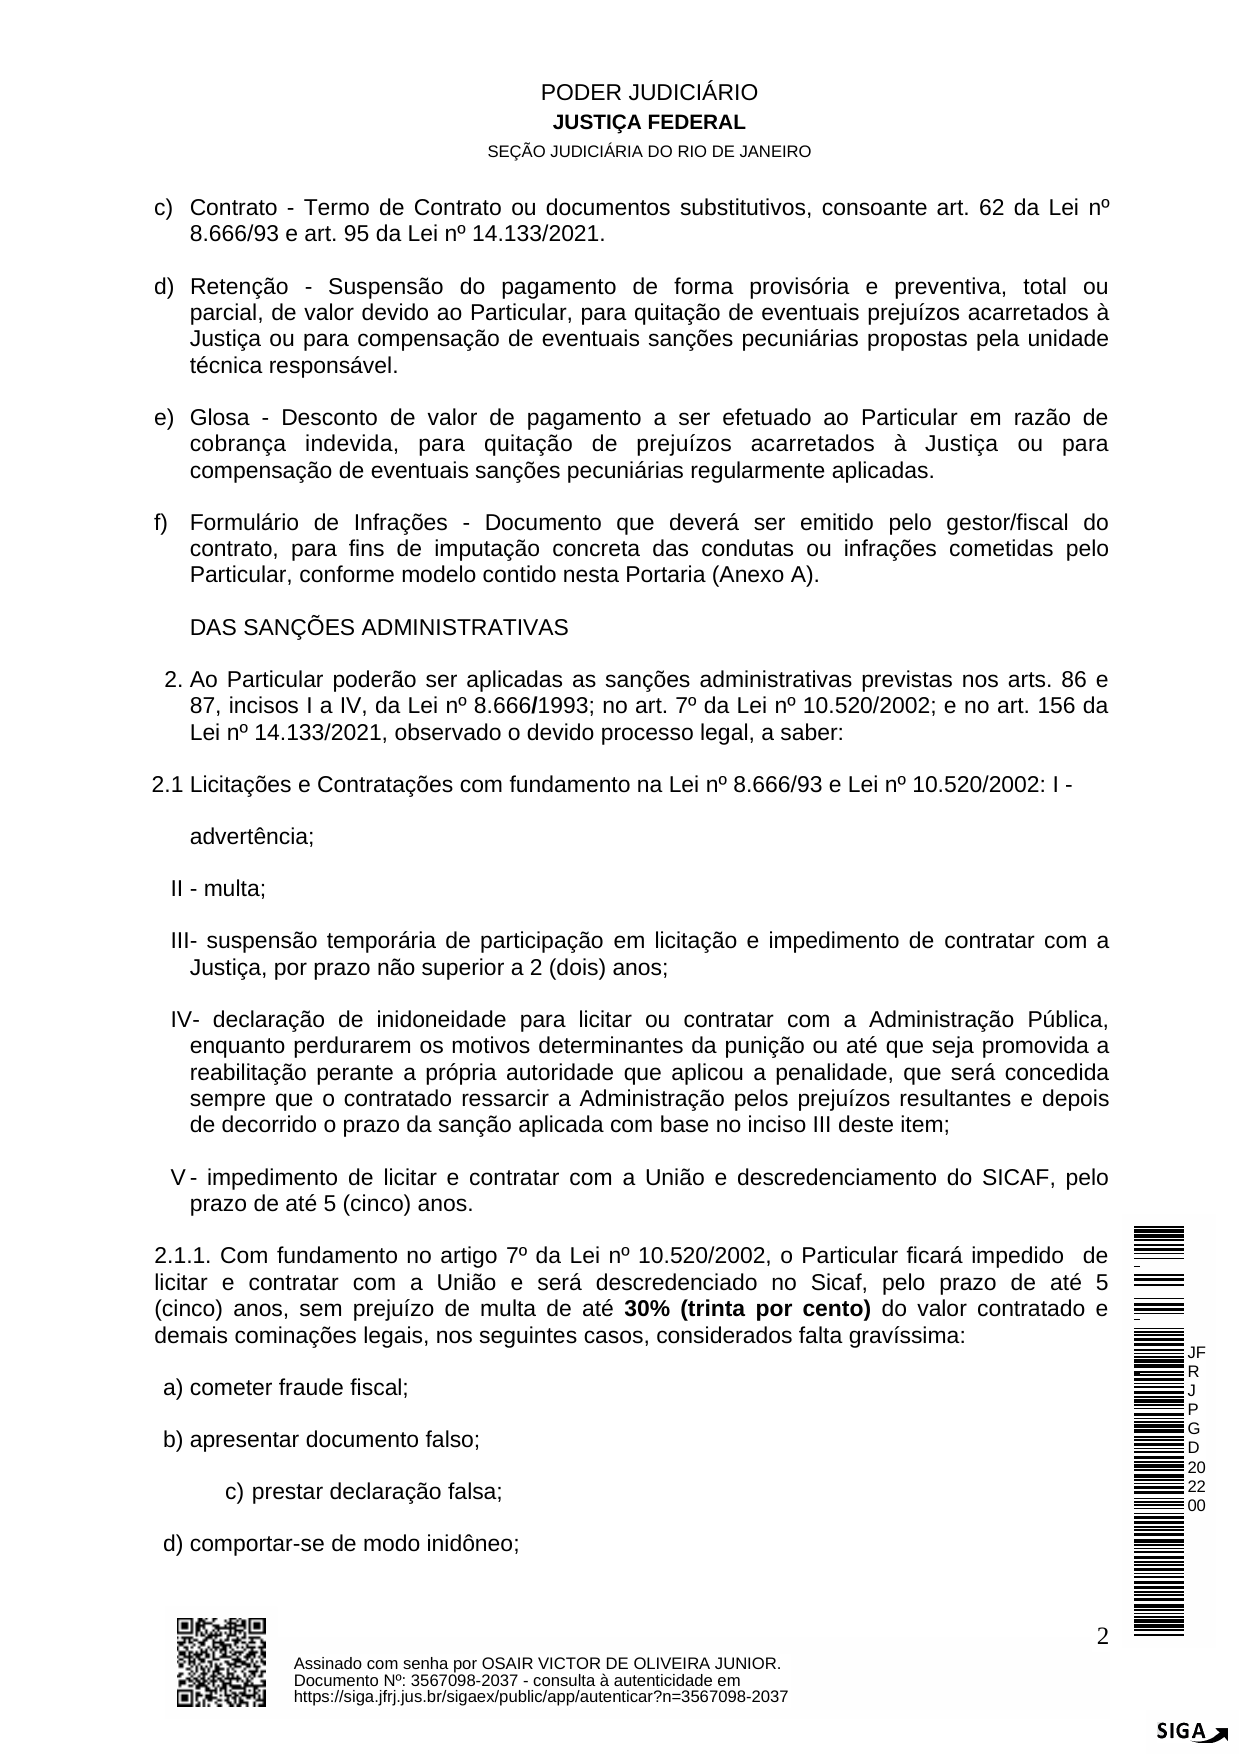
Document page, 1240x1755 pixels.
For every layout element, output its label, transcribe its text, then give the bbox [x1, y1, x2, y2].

list - suspensão temporária de participação em licitação e impedimento de contratar com a Justiça, por prazo não superior a 2 (dois) anos; [170, 927, 1109, 980]
list apresentar documento falso; [163, 1426, 1122, 1452]
list Licitações e Contratações com fundamento na Lei nº 8.666/93 e Lei nº 10.520/2002: I - advertência; [154, 771, 1083, 849]
list Contrato - Termo de Contrato ou documentos substitutivos, consoante art. 62 da Lei nº 8.666/93 e art. 95 da Lei nº 14.133/2021. [154, 194, 1109, 247]
list Retenção - Suspensão do pagamento de forma provisória e preventiva, total ou parcial, de valor devido ao Particular, para quitação de eventuais prejuízos acarretados à Justiça ou para compensação de eventuais sanções pecuniárias propostas pela unidade técnica responsável. [154, 273, 1109, 378]
list - multa; [170, 875, 1227, 902]
text DAS SANÇÕES ADMINISTRATIVAS [189, 614, 1227, 640]
list cometer fraude fiscal; [163, 1374, 1122, 1400]
list Ao Particular poderão ser aplicadas as sanções administrativas previstas nos arts. 86 e 87, incisos I a IV, da Lei nº 8.666/1993; no art. 7º da Lei nº 10.520/2002; e no art. 156 da Lei nº 14.133/2021, observado o devido processo legal, a saber: [164, 666, 1109, 745]
list comportar-se de modo inidôneo; [163, 1530, 1122, 1557]
list - declaração de inidoneidade para licitar ou contratar com a Administração Pública, enquanto perdurarem os motivos determinantes da punição ou até que seja promovida a reabilitação perante a própria autoridade que aplicou a penalidade, que será concedida sempre que o contratado ressarcir a Administração pelos prejuízos resultantes e depois de decorrido o prazo da sanção aplicada com base no inciso III deste item; [170, 1006, 1109, 1138]
list prestar declaração falsa; [225, 1478, 1122, 1504]
text 2.1.1. Com fundamento no artigo 7º da Lei nº 10.520/2002, o Particular ficará impedido de licitar e contratar com a União e será descredenciado no Sicaf, pelo prazo de até 5 (cinco) anos, sem prejuízo de multa de até 30% (trinta por cento) do valor contratado e demais cominações legais, nos seguintes casos, considerados falta gravíssima: [154, 1242, 1109, 1348]
list - impedimento de licitar e contratar com a União e descredenciamento do SICAF, pelo prazo de até 5 (cinco) anos. [170, 1164, 1109, 1216]
list Formulário de Infrações - Documento que deverá ser emitido pelo gestor/fiscal do contrato, para fins de imputação concreta das condutas ou infrações cometidas pelo Particular, conforme modelo contido nesta Portaria (Anexo A). [154, 509, 1109, 588]
text JFRJPGD202200034A [1187, 1343, 1206, 1517]
list Glosa - Desconto de valor de pagamento a ser efetuado ao Particular em razão de cobrança indevida, para quitação de prejuízos acarretados à Justiça ou para compensação de eventuais sanções pecuniárias regularmente aplicadas. [154, 404, 1109, 483]
